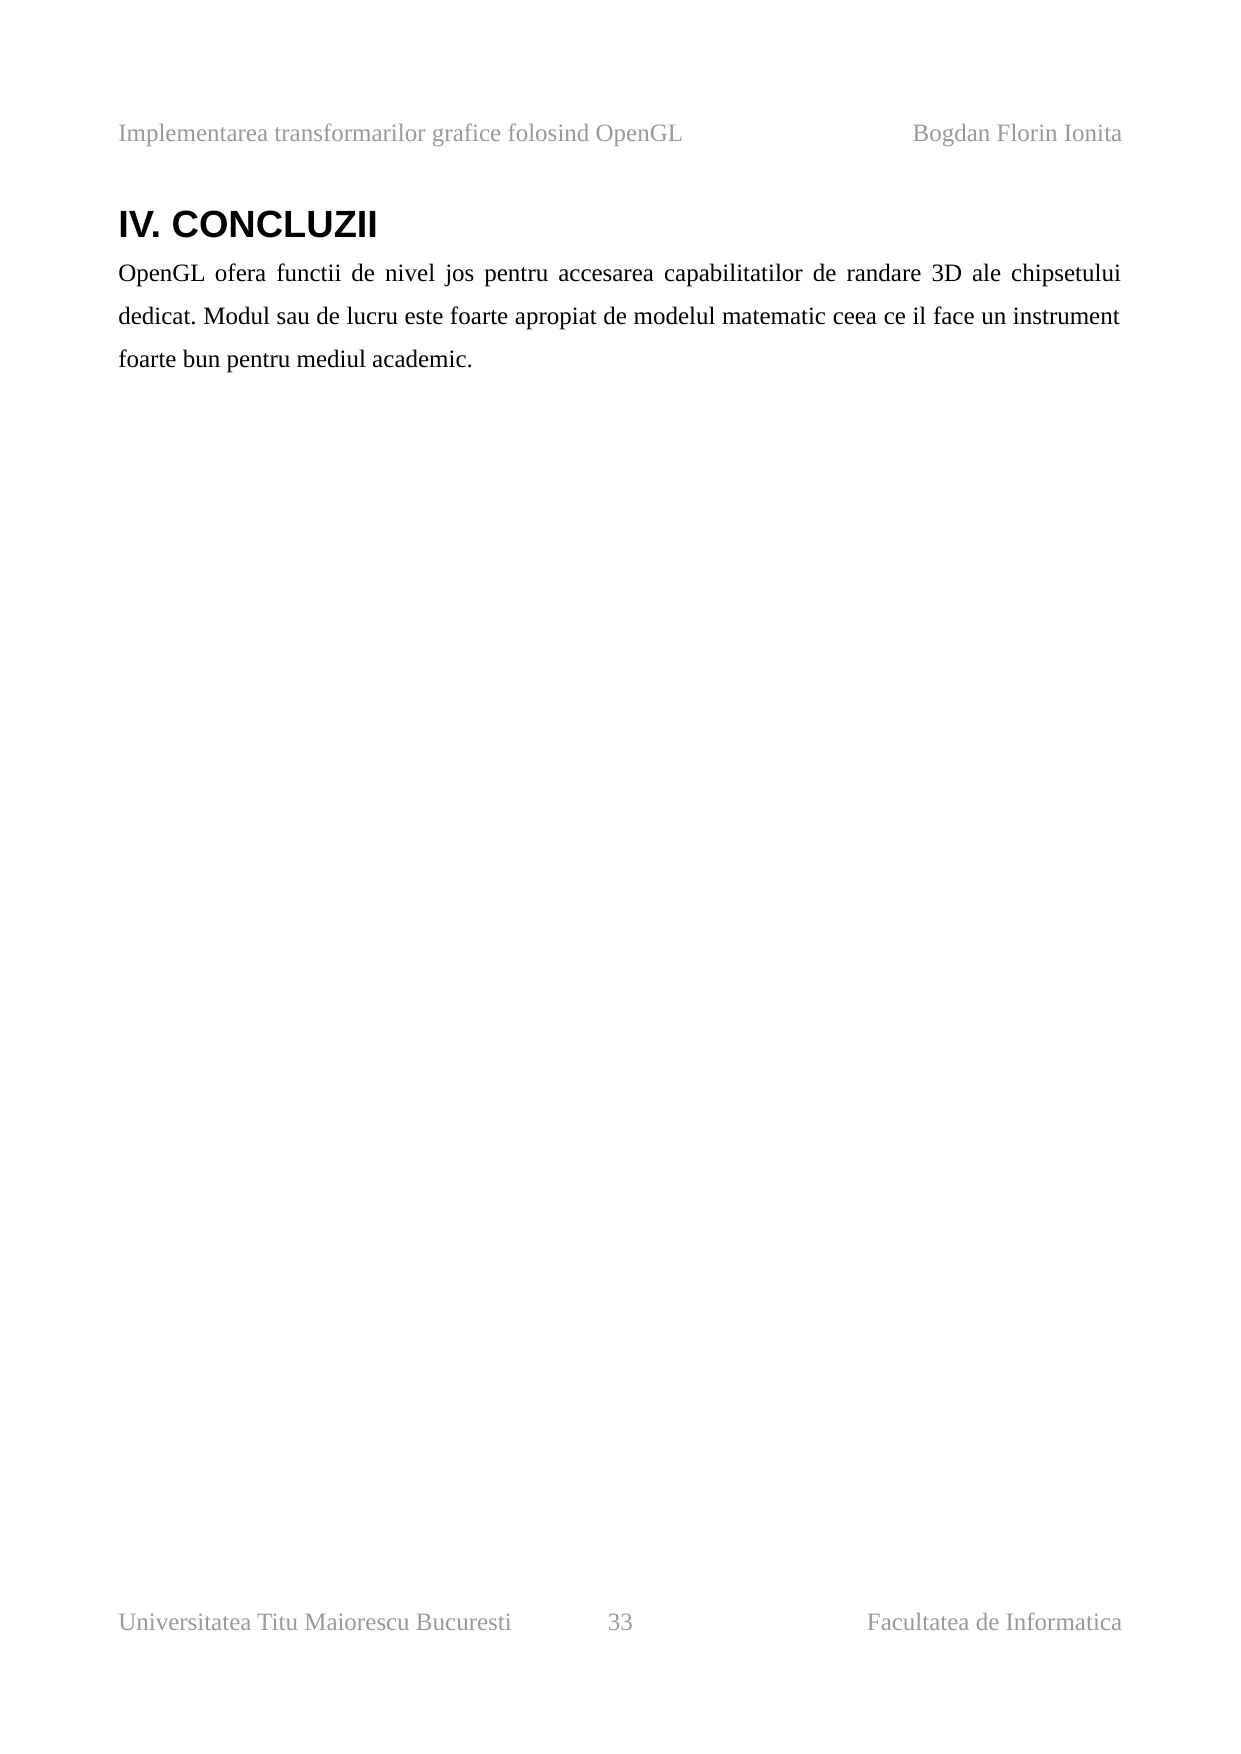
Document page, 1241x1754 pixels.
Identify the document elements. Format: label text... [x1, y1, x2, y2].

text OpenGL ofera functii de nivel jos pentru accesarea capabilitatilor de randare 3D ale chipsetului dedicat. Modul sau de lucru este foarte apropiat de modelul matematic ceea ce il face un instrument foarte bun pentru mediul academic. [118, 258, 1122, 373]
subtitle IV. CONCLUZII [118, 202, 1122, 246]
